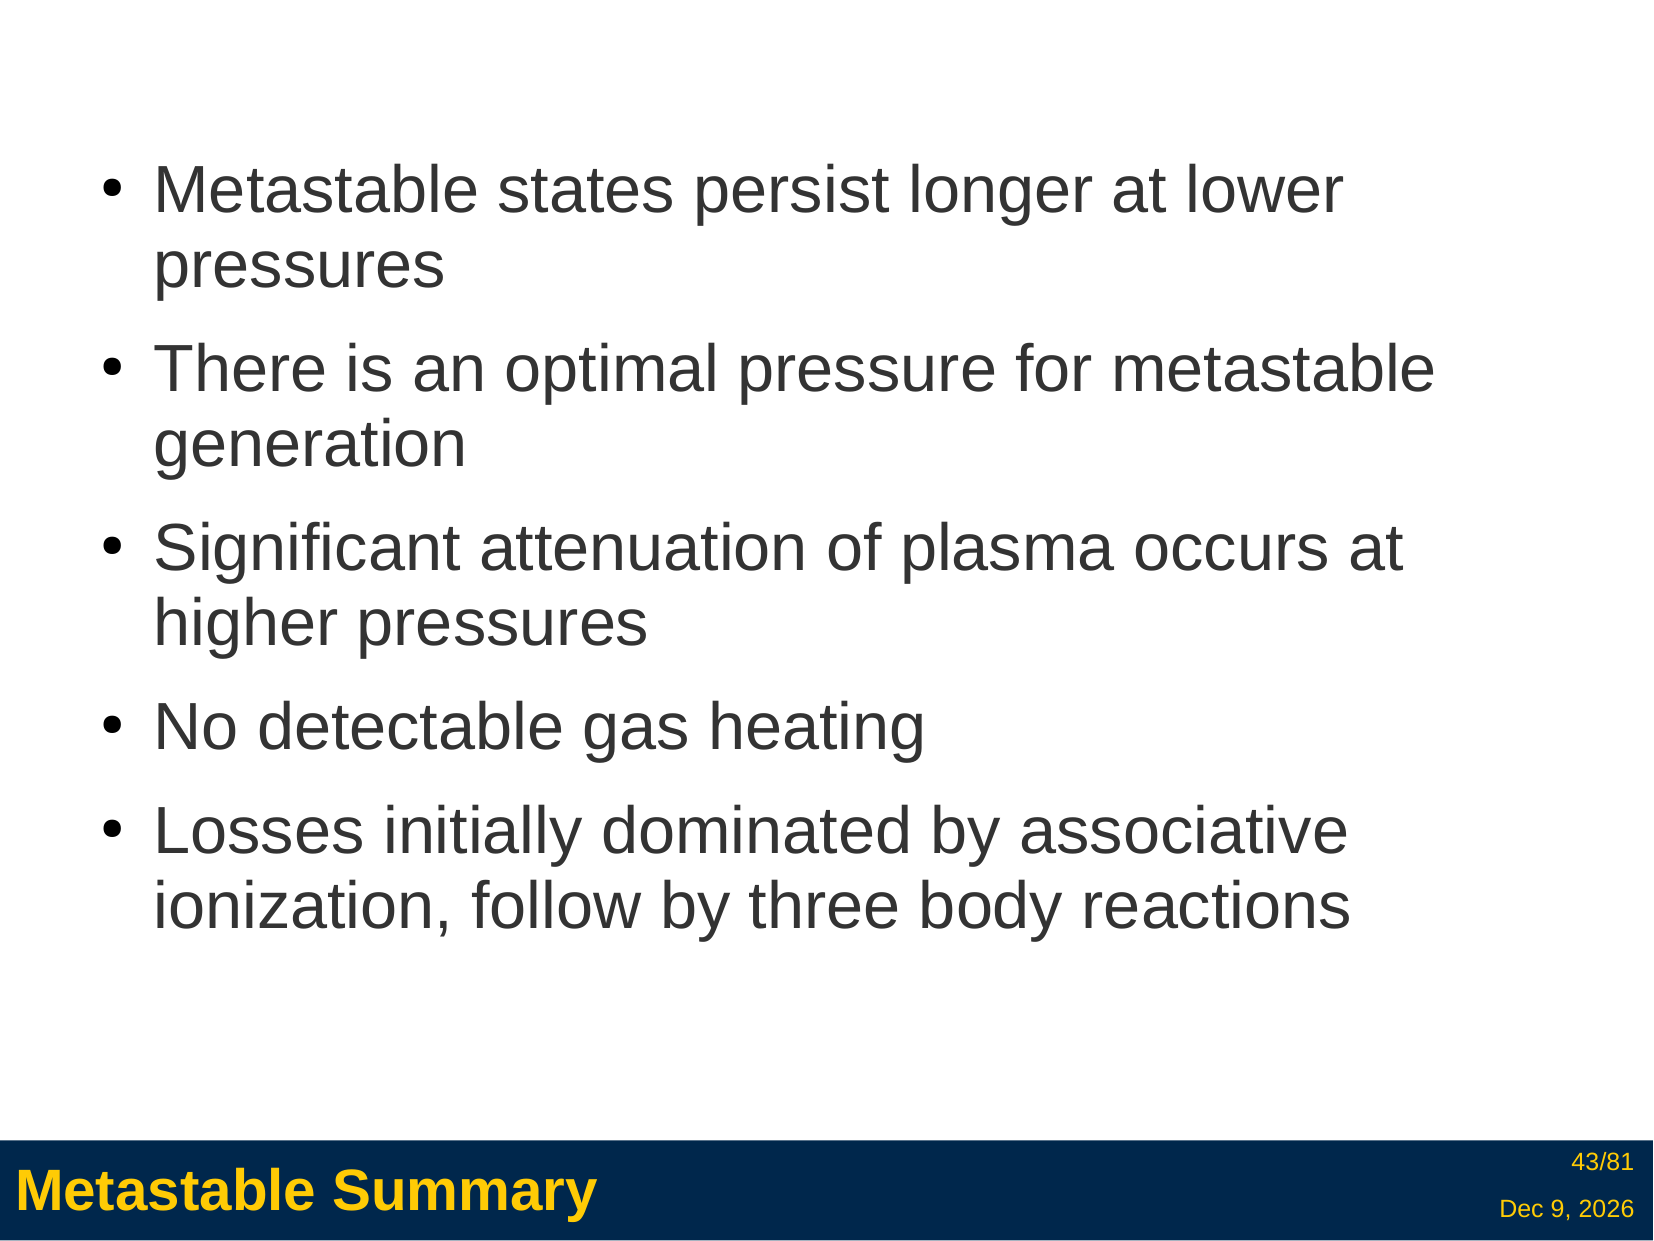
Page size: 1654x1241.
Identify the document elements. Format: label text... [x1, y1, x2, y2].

title Metastable Summary [14, 1140, 1380, 1241]
list Metastable states persist longer at lower pressures There is an optimal pressure for metastable generation Significant attenuation of plasma occurs at higher pressures No detectable gas heating Losses initially dominated by associative ionization, follow by three body reactions [82, 75, 1571, 1021]
